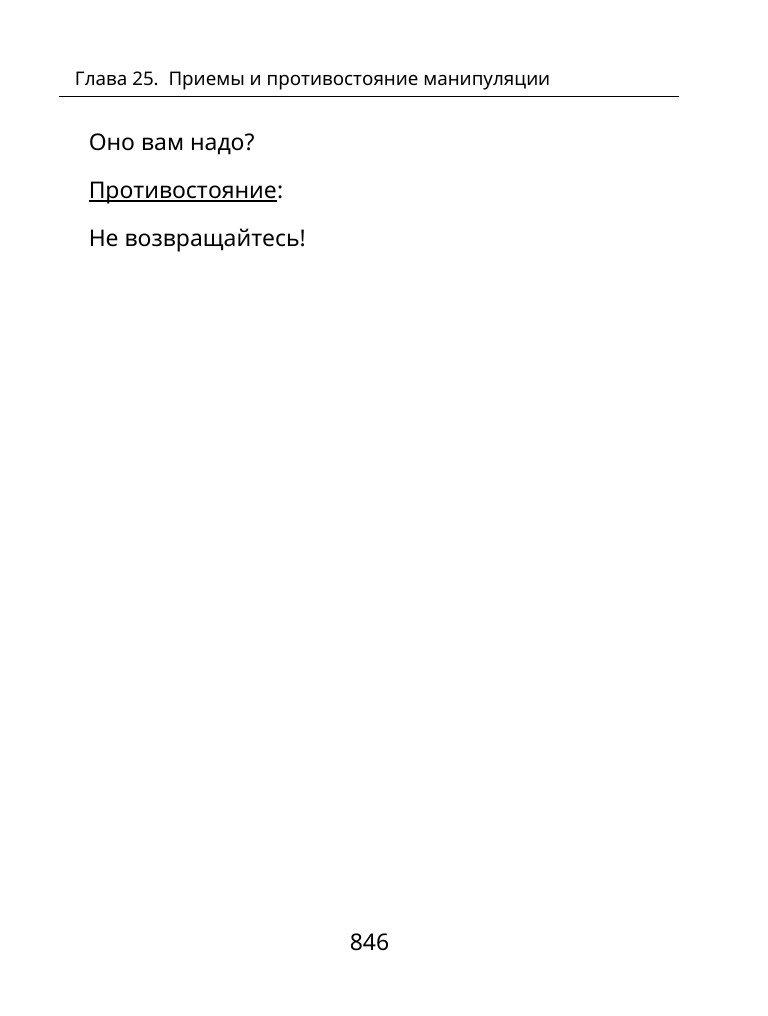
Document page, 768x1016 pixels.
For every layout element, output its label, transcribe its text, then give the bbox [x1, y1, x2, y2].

text Не возвращайтесь! [59, 221, 679, 253]
text Противостояние: [59, 174, 679, 205]
text Оно вам надо? [59, 126, 679, 157]
